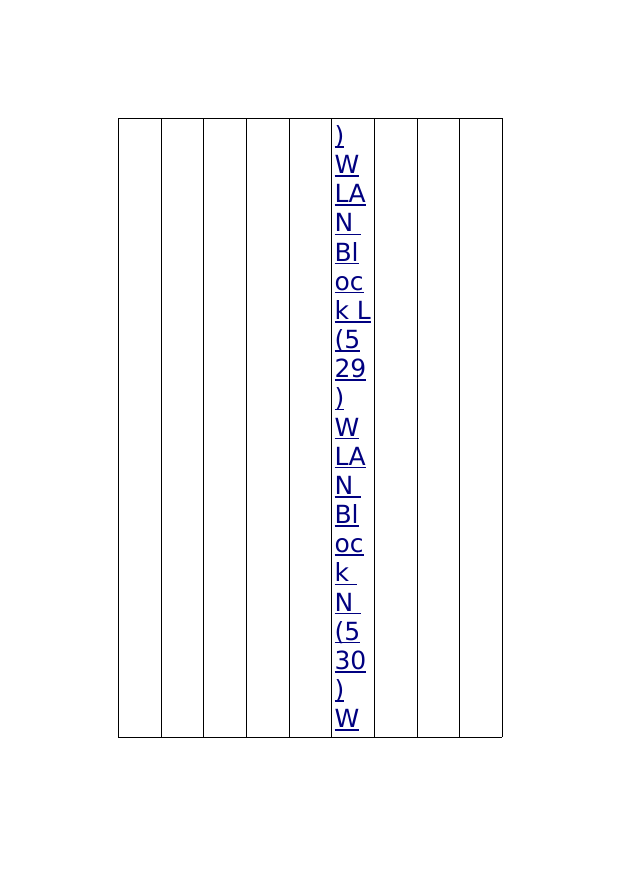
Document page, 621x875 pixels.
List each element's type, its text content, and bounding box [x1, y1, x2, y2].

table_cell [290, 119, 331, 737]
table_cell [375, 119, 417, 737]
table_cell ) WLAN Block L (529) WLAN Block N (530) W [332, 119, 374, 737]
table_cell [460, 119, 502, 737]
table_cell [247, 119, 289, 737]
table_cell [119, 119, 161, 737]
table_cell [162, 119, 203, 737]
table_cell [418, 119, 459, 737]
table_cell [204, 119, 246, 737]
